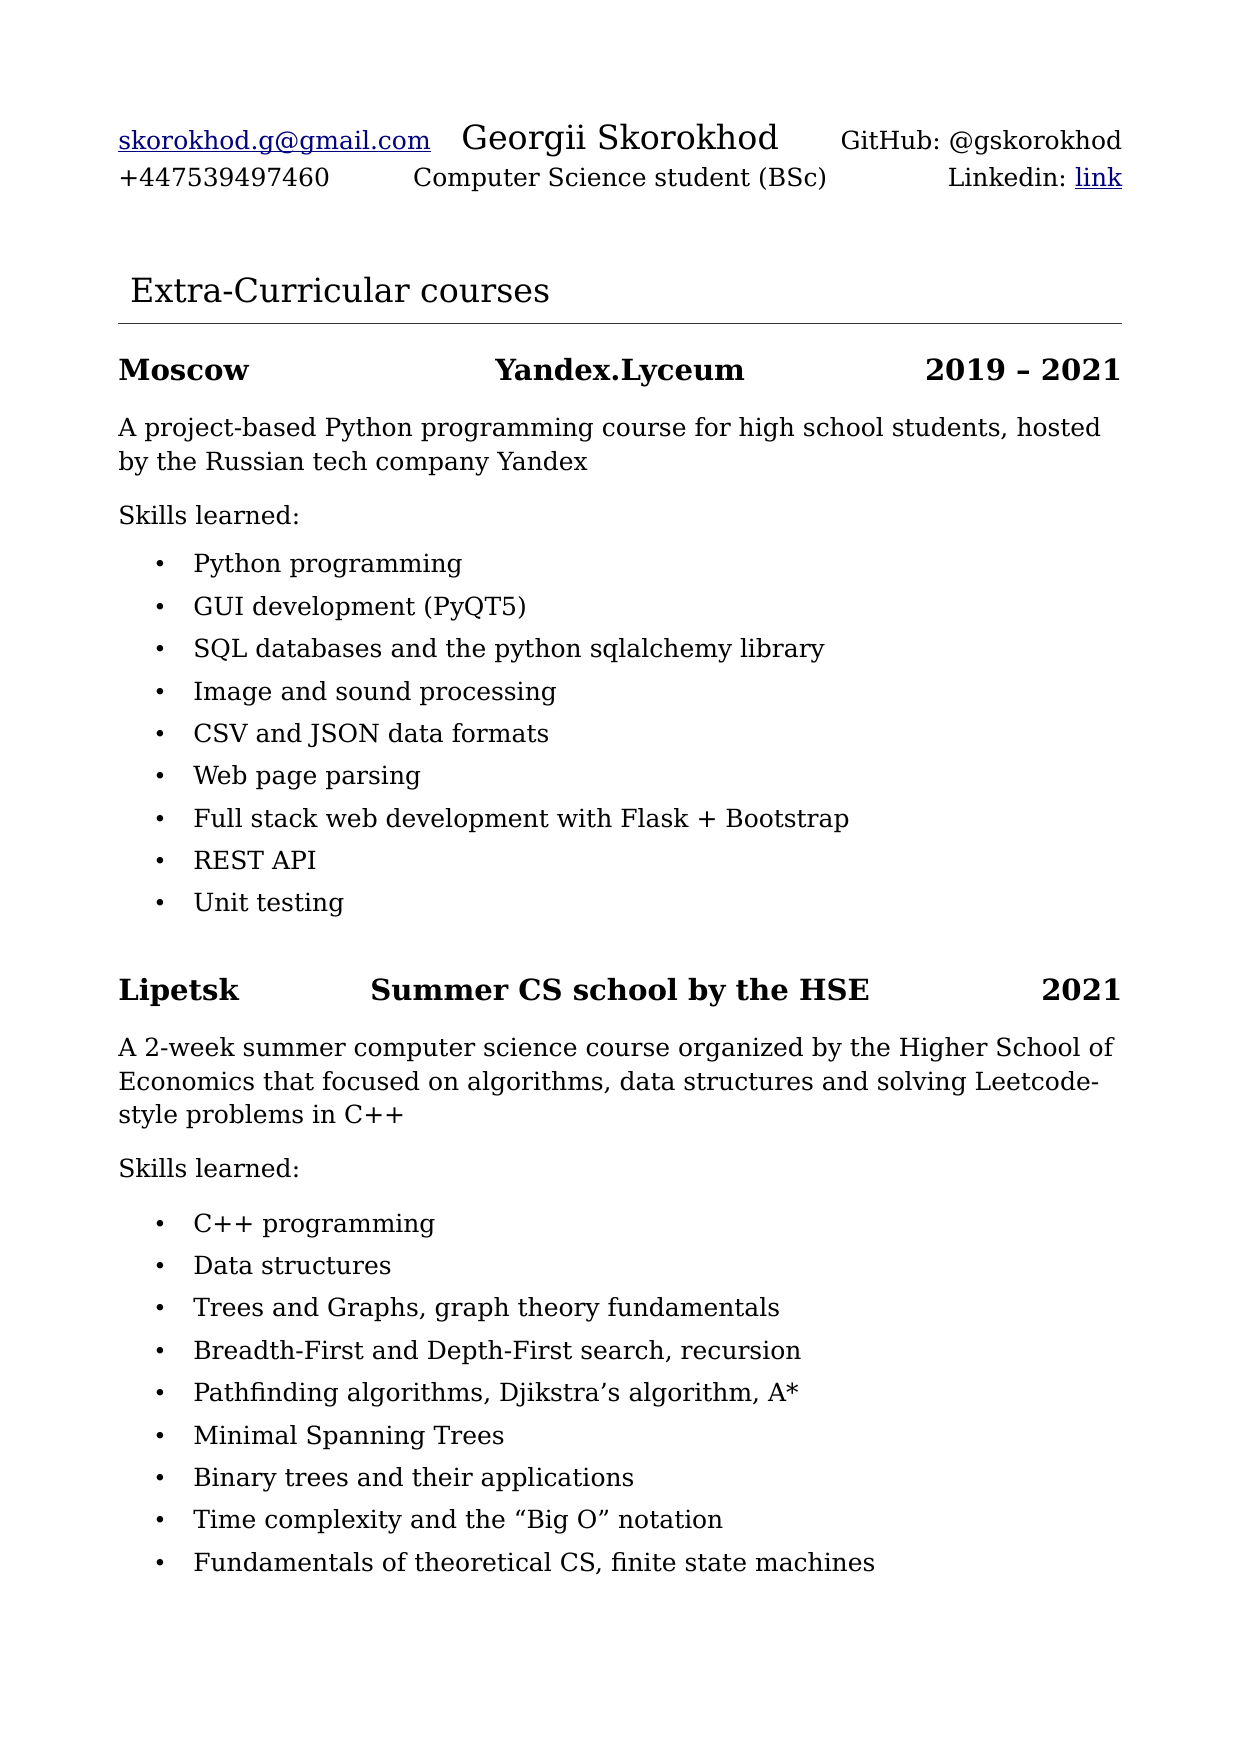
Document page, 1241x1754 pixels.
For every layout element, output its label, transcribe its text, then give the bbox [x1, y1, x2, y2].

list Pathfinding algorithms, Djikstra’s algorithm, A* [156, 1378, 1122, 1408]
text Lipetsk Summer CS school by the HSE 2021 [118, 973, 1122, 1008]
list Time complexity and the “Big O” notation [156, 1506, 1122, 1535]
list Unit testing [156, 889, 1122, 918]
text Skills learned: [118, 501, 1122, 530]
list REST API [156, 846, 1122, 875]
list Full stack web development with Flask + Bootstrap [156, 804, 1122, 833]
list Breadth-First and Depth-First search, recursion [156, 1336, 1122, 1365]
list Data structures [156, 1251, 1122, 1280]
list Fundamentals of theoretical CS, finite state machines [156, 1548, 1122, 1577]
list Image and sound processing [156, 677, 1122, 706]
text Moscow Yandex.Lyceum 2019 – 2021 [118, 353, 1122, 388]
list CSV and JSON data formats [156, 719, 1122, 748]
list Minimal Spanning Trees [156, 1421, 1122, 1450]
list Python programming [156, 549, 1122, 579]
text A project-based Python programming course for high school students, hosted by the Russian tech company Yandex [118, 413, 1122, 476]
list Trees and Graphs, graph theory fundamentals [156, 1294, 1122, 1323]
text Extra-Curricular courses [118, 221, 1122, 323]
list SQL databases and the python sqlalchemy library [156, 634, 1122, 663]
text Skills learned: [118, 1155, 1122, 1184]
list GUI development (PyQT5) [156, 592, 1122, 621]
list Binary trees and their applications [156, 1463, 1122, 1492]
text A 2-week summer computer science course organized by the Higher School of Economics that focused on algorithms, data structures and solving Leetcode-style problems in C++ [118, 1033, 1122, 1130]
list C++ programming [156, 1209, 1122, 1238]
list Web page parsing [156, 761, 1122, 791]
